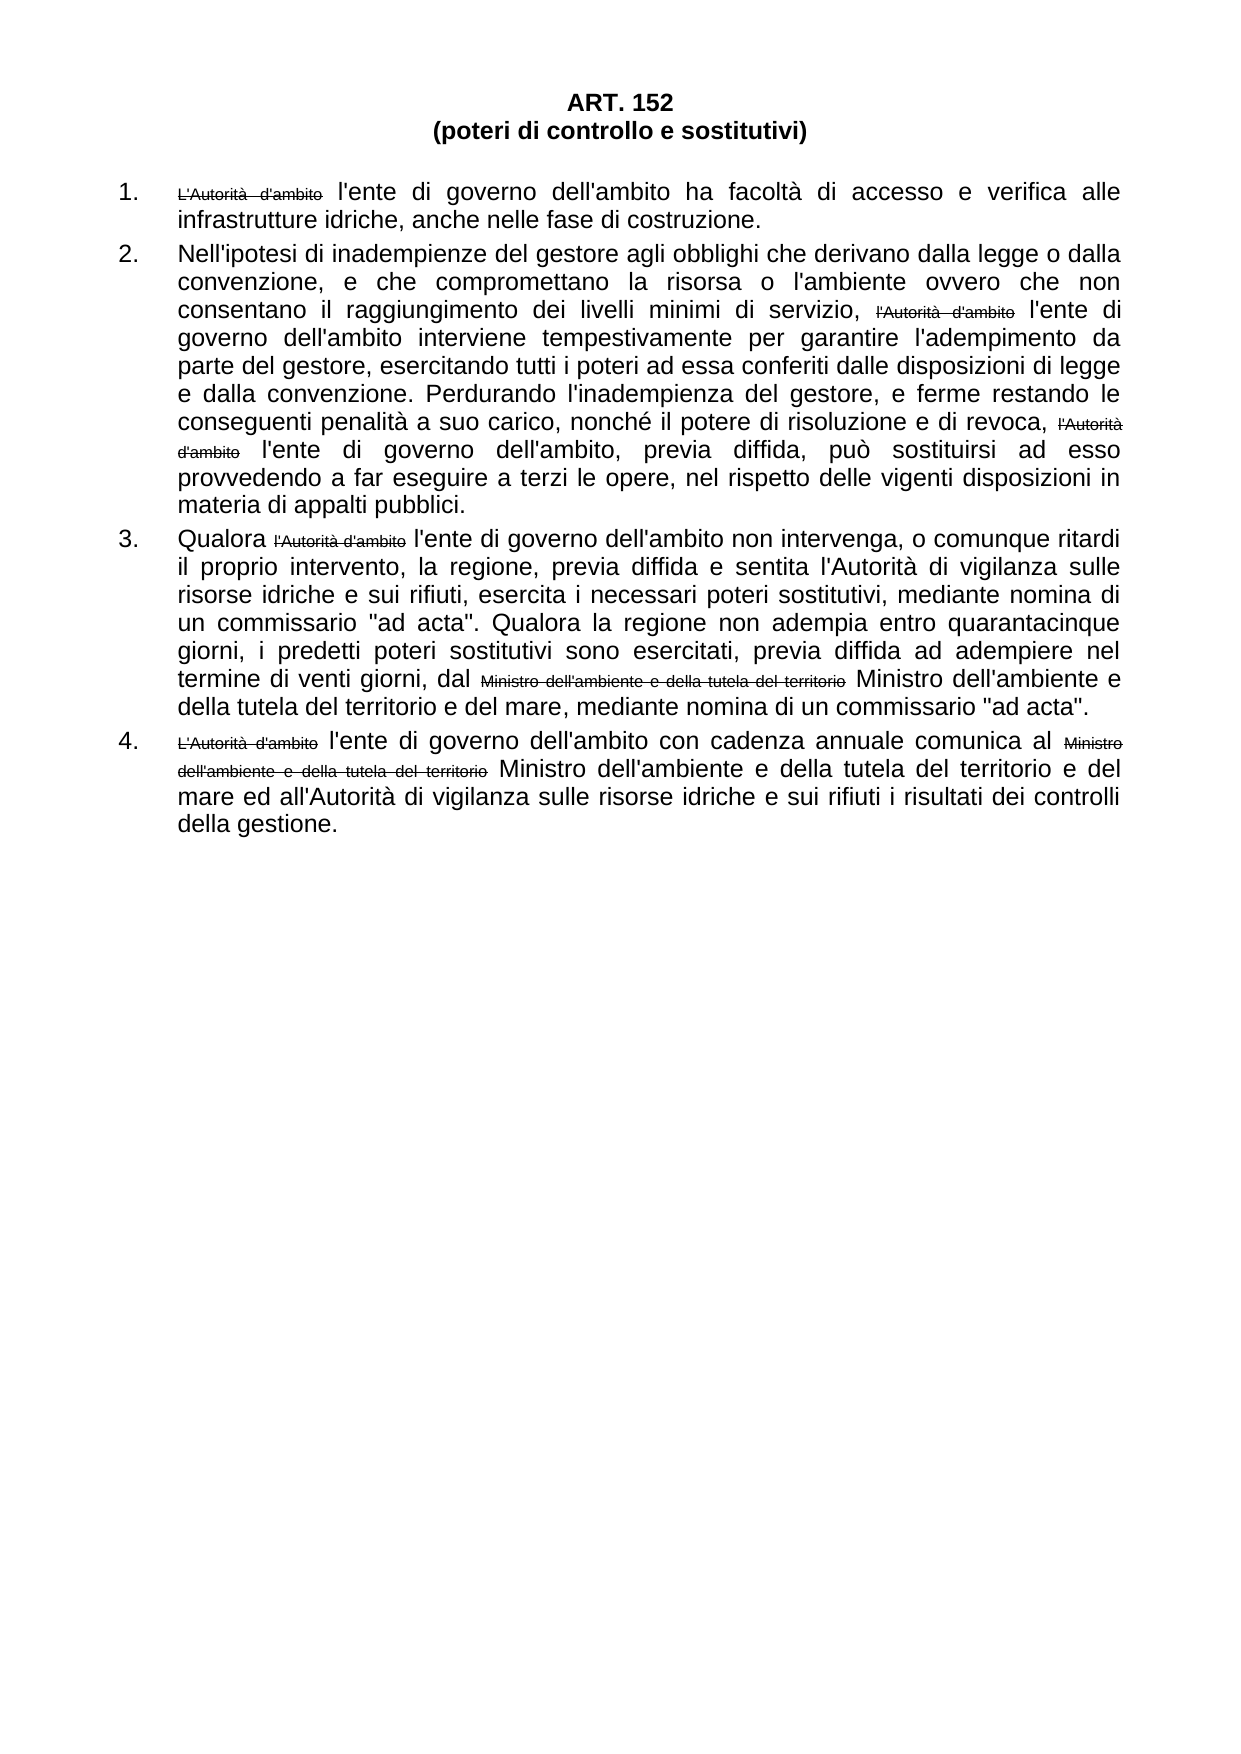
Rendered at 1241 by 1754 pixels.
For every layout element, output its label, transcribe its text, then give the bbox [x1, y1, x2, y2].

subtitle ART. 152 (poteri di controllo e sostitutivi) [118, 88, 1122, 144]
text 1. L'Autorità d'ambito l'ente di governo dell'ambito ha facoltà di accesso e verifica alle infrastrutture idriche, anche nelle fase di costruzione. [118, 178, 1122, 234]
text 4. L'Autorità d'ambito l'ente di governo dell'ambito con cadenza annuale comunica al Ministro dell'ambiente e della tutela del territorio Ministro dell'ambiente e della tutela del territorio e del mare ed all'Autorità di vigilanza sulle risorse idriche e sui rifiuti i risultati dei controlli della gestione. [118, 726, 1122, 838]
text 2. Nell'ipotesi di inadempienze del gestore agli obblighi che derivano dalla legge o dalla convenzione, e che compromettano la risorsa o l'ambiente ovvero che non consentano il raggiungimento dei livelli minimi di servizio, l'Autorità d'ambito l'ente di governo dell'ambito interviene tempestivamente per garantire l'adempimento da parte del gestore, esercitando tutti i poteri ad essa conferiti dalle disposizioni di legge e dalla convenzione. Perdurando l'inadempienza del gestore, e ferme restando le conseguenti penalità a suo carico, nonché il potere di risoluzione e di revoca, l'Autorità d'ambito l'ente di governo dell'ambito, previa diffida, può sostituirsi ad esso provvedendo a far eseguire a terzi le opere, nel rispetto delle vigenti disposizioni in materia di appalti pubblici. [118, 240, 1122, 519]
text 3. Qualora l'Autorità d'ambito l'ente di governo dell'ambito non intervenga, o comunque ritardi il proprio intervento, la regione, previa diffida e sentita l'Autorità di vigilanza sulle risorse idriche e sui rifiuti, esercita i necessari poteri sostitutivi, mediante nomina di un commissario "ad acta". Qualora la regione non adempia entro quarantacinque giorni, i predetti poteri sostitutivi sono esercitati, previa diffida ad adempiere nel termine di venti giorni, dal Ministro dell'ambiente e della tutela del territorio Ministro dell'ambiente e della tutela del territorio e del mare, mediante nomina di un commissario "ad acta". [118, 525, 1122, 721]
